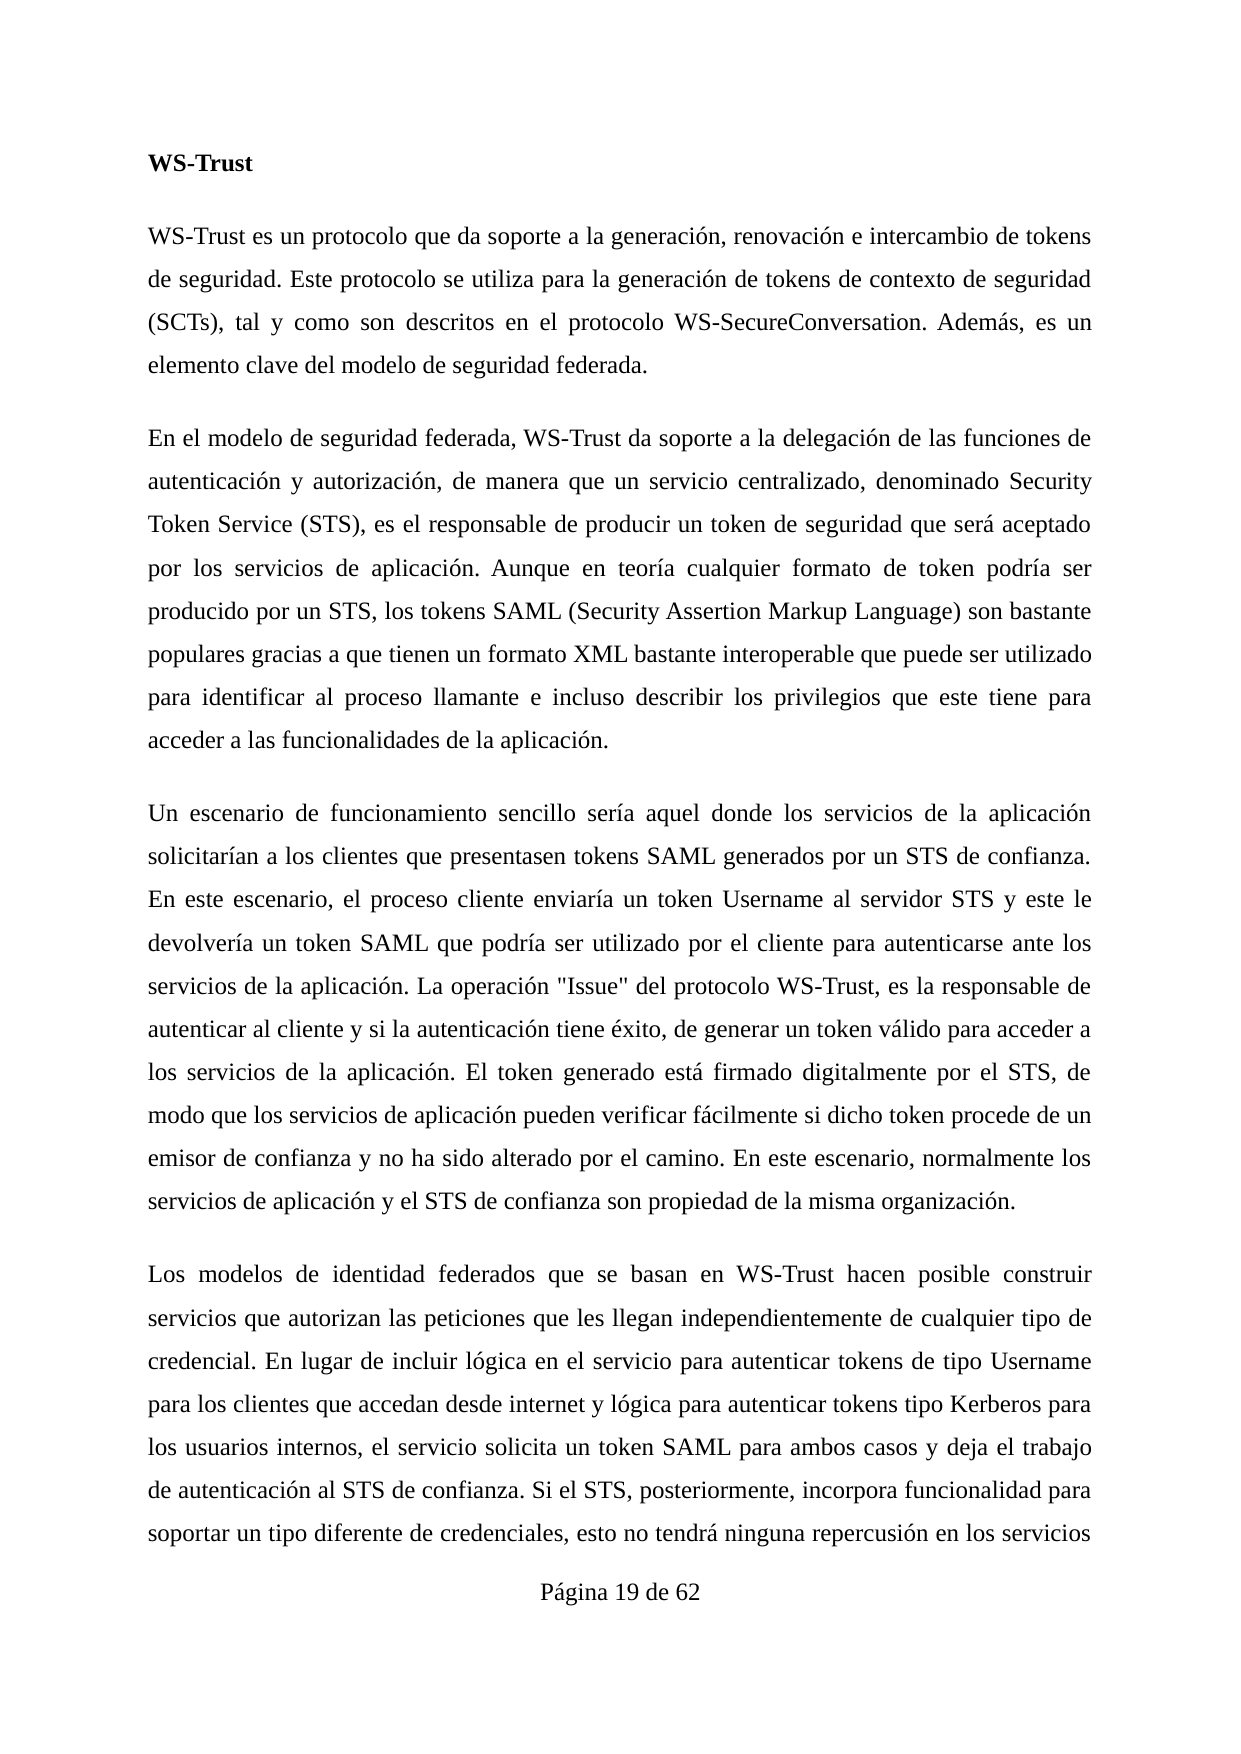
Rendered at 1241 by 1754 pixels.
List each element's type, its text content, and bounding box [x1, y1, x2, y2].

text Un escenario de funcionamiento sencillo sería aquel donde los servicios de la aplicación solicitarían a los clientes que presentasen tokens SAML generados por un STS de confianza. En este escenario, el proceso cliente enviaría un token Username al servidor STS y este le devolvería un token SAML que podría ser utilizado por el cliente para autenticarse ante los servicios de la aplicación. La operación "Issue" del protocolo WS-Trust, es la responsable de autenticar al cliente y si la autenticación tiene éxito, de generar un token válido para acceder a los servicios de la aplicación. El token generado está firmado digitalmente por el STS, de modo que los servicios de aplicación pueden verificar fácilmente si dicho token procede de un emisor de confianza y no ha sido alterado por el camino. En este escenario, normalmente los servicios de aplicación y el STS de confianza son propiedad de la misma organización. [148, 798, 1093, 1215]
text Los modelos de identidad federados que se basan en WS-Trust hacen posible construir servicios que autorizan las peticiones que les llegan independientemente de cualquier tipo de credencial. En lugar de incluir lógica en el servicio para autenticar tokens de tipo Username para los clientes que accedan desde internet y lógica para autenticar tokens tipo Kerberos para los usuarios internos, el servicio solicita un token SAML para ambos casos y deja el trabajo de autenticación al STS de confianza. Si el STS, posteriormente, incorpora funcionalidad para soportar un tipo diferente de credenciales, esto no tendrá ninguna repercusión en los servicios [148, 1259, 1093, 1547]
text WS-Trust es un protocolo que da soporte a la generación, renovación e intercambio de tokens de seguridad. Este protocolo se utiliza para la generación de tokens de contexto de seguridad (SCTs), tal y como son descritos en el protocolo WS-SecureConversation. Además, es un elemento clave del modelo de seguridad federada. [148, 221, 1093, 379]
text En el modelo de seguridad federada, WS-Trust da soporte a la delegación de las funciones de autenticación y autorización, de manera que un servicio centralizado, denominado Security Token Service (STS), es el responsable de producir un token de seguridad que será aceptado por los servicios de aplicación. Aunque en teoría cualquier formato de token podría ser producido por un STS, los tokens SAML (Security Assertion Markup Language) son bastante populares gracias a que tienen un formato XML bastante interoperable que puede ser utilizado para identificar al proceso llamante e incluso describir los privilegios que este tiene para acceder a las funcionalidades de la aplicación. [148, 423, 1093, 754]
text WS-Trust [148, 148, 1093, 176]
